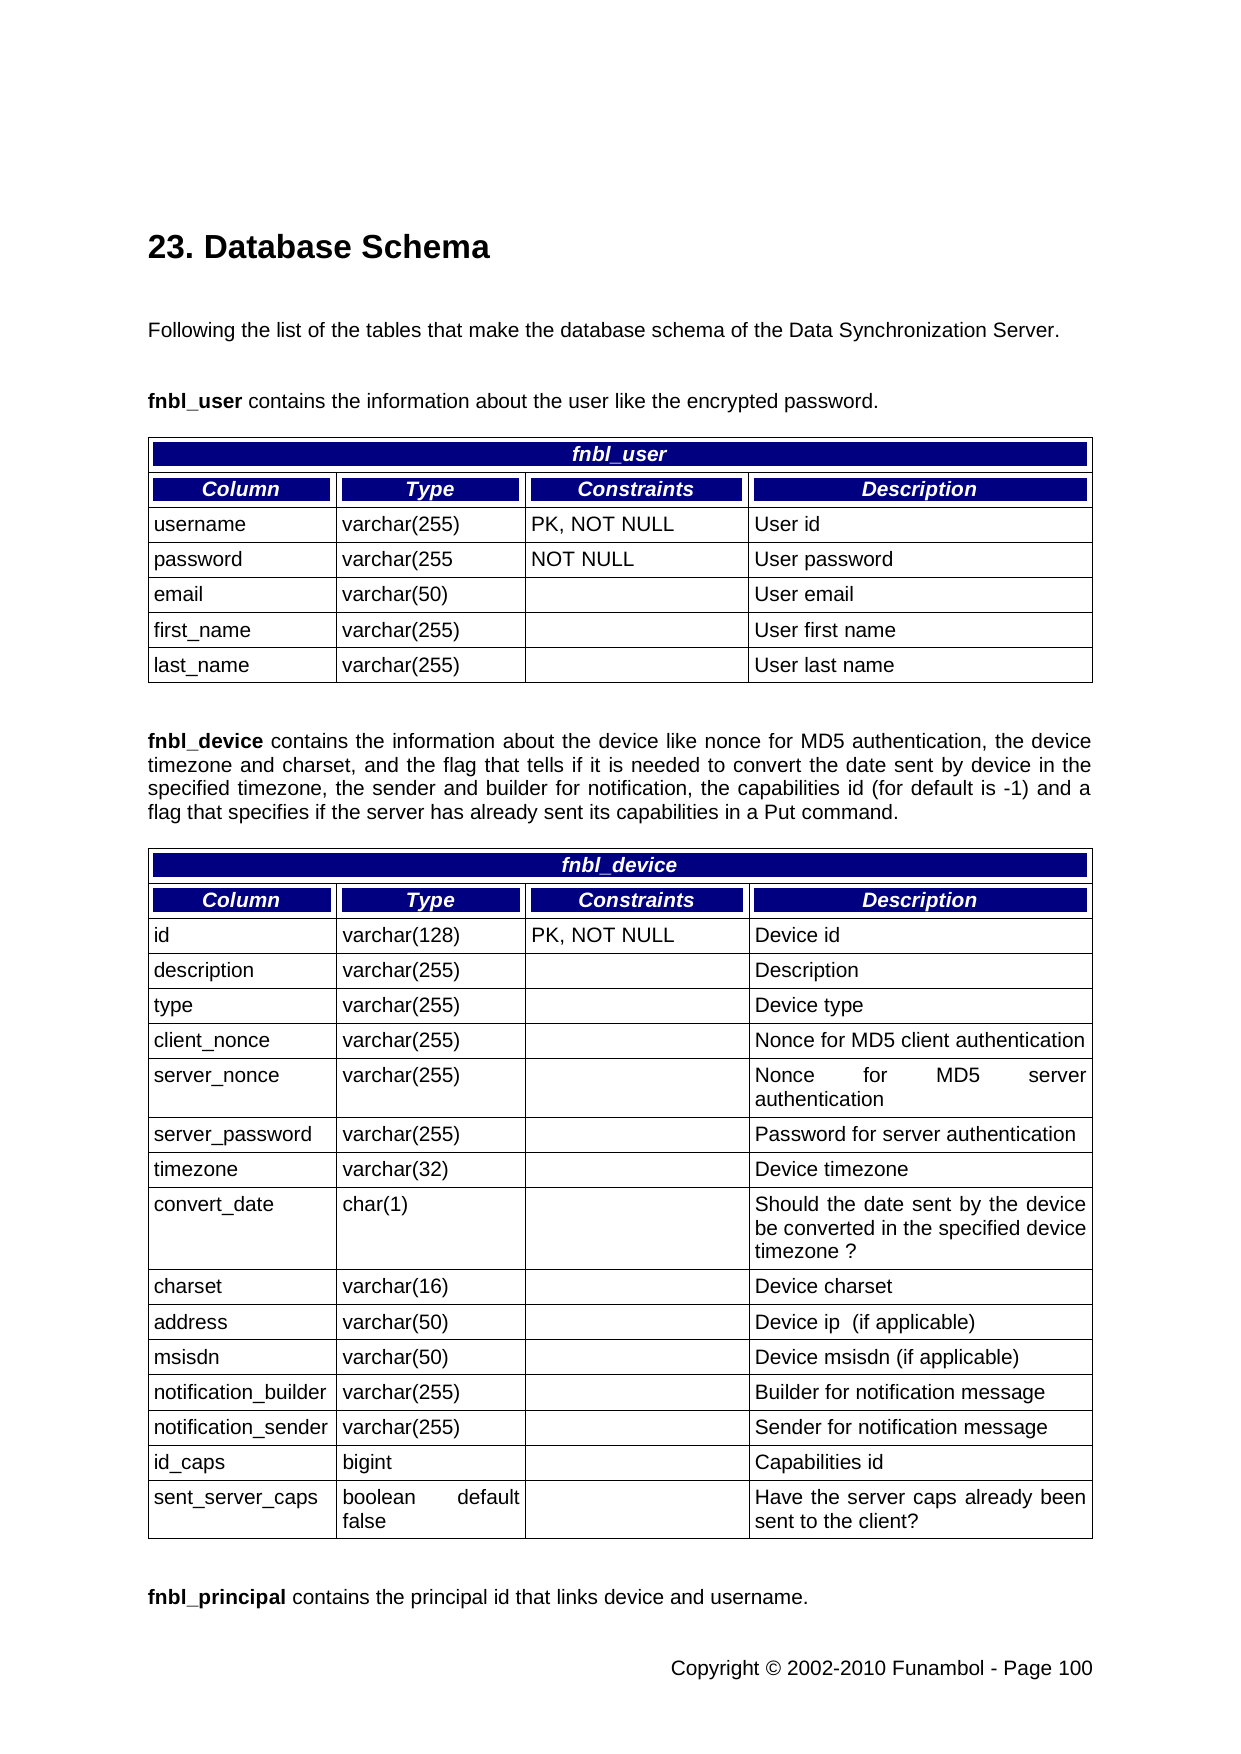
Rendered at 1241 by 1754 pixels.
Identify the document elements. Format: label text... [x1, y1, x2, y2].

table_cell Type [337, 884, 525, 918]
table_cell Constraints [526, 884, 749, 918]
table_cell varchar(50) [337, 1305, 525, 1339]
table_cell Device ip (if applicable) [750, 1305, 1092, 1339]
table_cell Device timezone [750, 1153, 1092, 1187]
table_cell client_nonce [149, 1024, 336, 1058]
table_cell char(1) [337, 1188, 525, 1269]
table_cell last_name [149, 648, 336, 682]
table_cell Nonce for MD5 client authentication [750, 1024, 1092, 1058]
table_cell [526, 1024, 749, 1058]
table_cell varchar(255) [337, 989, 525, 1023]
table_cell password [149, 543, 336, 577]
table_cell Column [149, 473, 336, 507]
text fnbl_user contains the information about the user like the encrypted password. [148, 389, 1092, 413]
table_cell PK, NOT NULL [526, 919, 749, 953]
table_cell PK, NOT NULL [526, 508, 748, 542]
table_cell [526, 1481, 749, 1538]
table_cell User last name [749, 648, 1092, 682]
table_cell Capabilities id [750, 1446, 1092, 1480]
table_cell bigint [337, 1446, 525, 1480]
table_cell email [149, 578, 336, 612]
table_cell Password for server authentication [750, 1118, 1092, 1152]
table_cell varchar(255) [337, 1375, 525, 1410]
table_cell varchar(255) [337, 648, 525, 682]
table_cell varchar(255) [337, 1059, 525, 1117]
table_cell varchar(255) [337, 613, 525, 647]
text fnbl_principal contains the principal id that links device and username. [148, 1586, 1092, 1609]
table_cell User first name [749, 613, 1092, 647]
table_cell Type [337, 473, 525, 507]
table_cell varchar(255 [337, 543, 525, 577]
table_cell Builder for notification message [750, 1375, 1092, 1410]
table_cell Column [149, 884, 336, 918]
subtitle Database Schema [148, 228, 1092, 266]
table_cell convert_date [149, 1188, 336, 1269]
table_cell varchar(255) [337, 954, 525, 988]
table_cell [526, 613, 748, 647]
table_cell timezone [149, 1153, 336, 1187]
table_cell [526, 989, 749, 1023]
table_cell [526, 1270, 749, 1304]
text Following the list of the tables that make the database schema of the Data Synchronization Server. [148, 319, 1092, 342]
table_cell Should the date sent by the device be converted in the specified device timezone ? [750, 1188, 1092, 1269]
table_cell [526, 648, 748, 682]
table_cell [526, 1375, 749, 1410]
table_cell Device charset [750, 1270, 1092, 1304]
table_cell Nonce for MD5 server authentication [750, 1059, 1092, 1117]
table_cell varchar(32) [337, 1153, 525, 1187]
table_cell [526, 1153, 749, 1187]
table_cell Description [749, 473, 1092, 507]
table_cell description [149, 954, 336, 988]
table_cell Device id [750, 919, 1092, 953]
table_cell Description [750, 884, 1092, 918]
table_cell type [149, 989, 336, 1023]
table_cell [526, 1446, 749, 1480]
text fnbl_device contains the information about the device like nonce for MD5 authentication, the device timezone and charset, and the flag that tells if it is needed to convert the date sent by device in the specified timezone, the sender and builder for notification, the capabilities id (for default is -1) and a flag that specifies if the server has already sent its capabilities in a Put command. [148, 730, 1092, 824]
table_cell server_nonce [149, 1059, 336, 1117]
table_cell Have the server caps already been sent to the client? [750, 1481, 1092, 1538]
table_cell varchar(16) [337, 1270, 525, 1304]
table_cell notification_builder [149, 1375, 336, 1410]
table_cell id [149, 919, 336, 953]
table_cell User email [749, 578, 1092, 612]
table_cell [526, 954, 749, 988]
table_cell first_name [149, 613, 336, 647]
table_cell User id [749, 508, 1092, 542]
table_cell id_caps [149, 1446, 336, 1480]
table_cell Device type [750, 989, 1092, 1023]
table_cell address [149, 1305, 336, 1339]
table_header fnbl_user [149, 438, 1092, 472]
table_cell server_password [149, 1118, 336, 1152]
table_cell varchar(255) [337, 508, 525, 542]
table_cell [526, 1188, 749, 1269]
table_cell [526, 1305, 749, 1339]
table_cell sent_server_caps [149, 1481, 336, 1538]
table_cell varchar(50) [337, 1340, 525, 1374]
table_cell Sender for notification message [750, 1411, 1092, 1445]
table_cell charset [149, 1270, 336, 1304]
table_cell varchar(255) [337, 1024, 525, 1058]
table_cell Device msisdn (if applicable) [750, 1340, 1092, 1374]
table_cell varchar(128) [337, 919, 525, 953]
table_cell Constraints [526, 473, 748, 507]
table_cell Description [750, 954, 1092, 988]
table_cell boolean default false [337, 1481, 525, 1538]
table_cell NOT NULL [526, 543, 748, 577]
table_cell [526, 1118, 749, 1152]
table_cell User password [749, 543, 1092, 577]
table_cell varchar(255) [337, 1118, 525, 1152]
table_cell username [149, 508, 336, 542]
table_cell msisdn [149, 1340, 336, 1374]
table_cell varchar(50) [337, 578, 525, 612]
table_cell varchar(255) [337, 1411, 525, 1445]
table_cell [526, 578, 748, 612]
table_cell [526, 1340, 749, 1374]
table_cell [526, 1059, 749, 1117]
table_cell [526, 1411, 749, 1445]
table_cell notification_sender [149, 1411, 336, 1445]
table_header fnbl_device [149, 849, 1092, 883]
